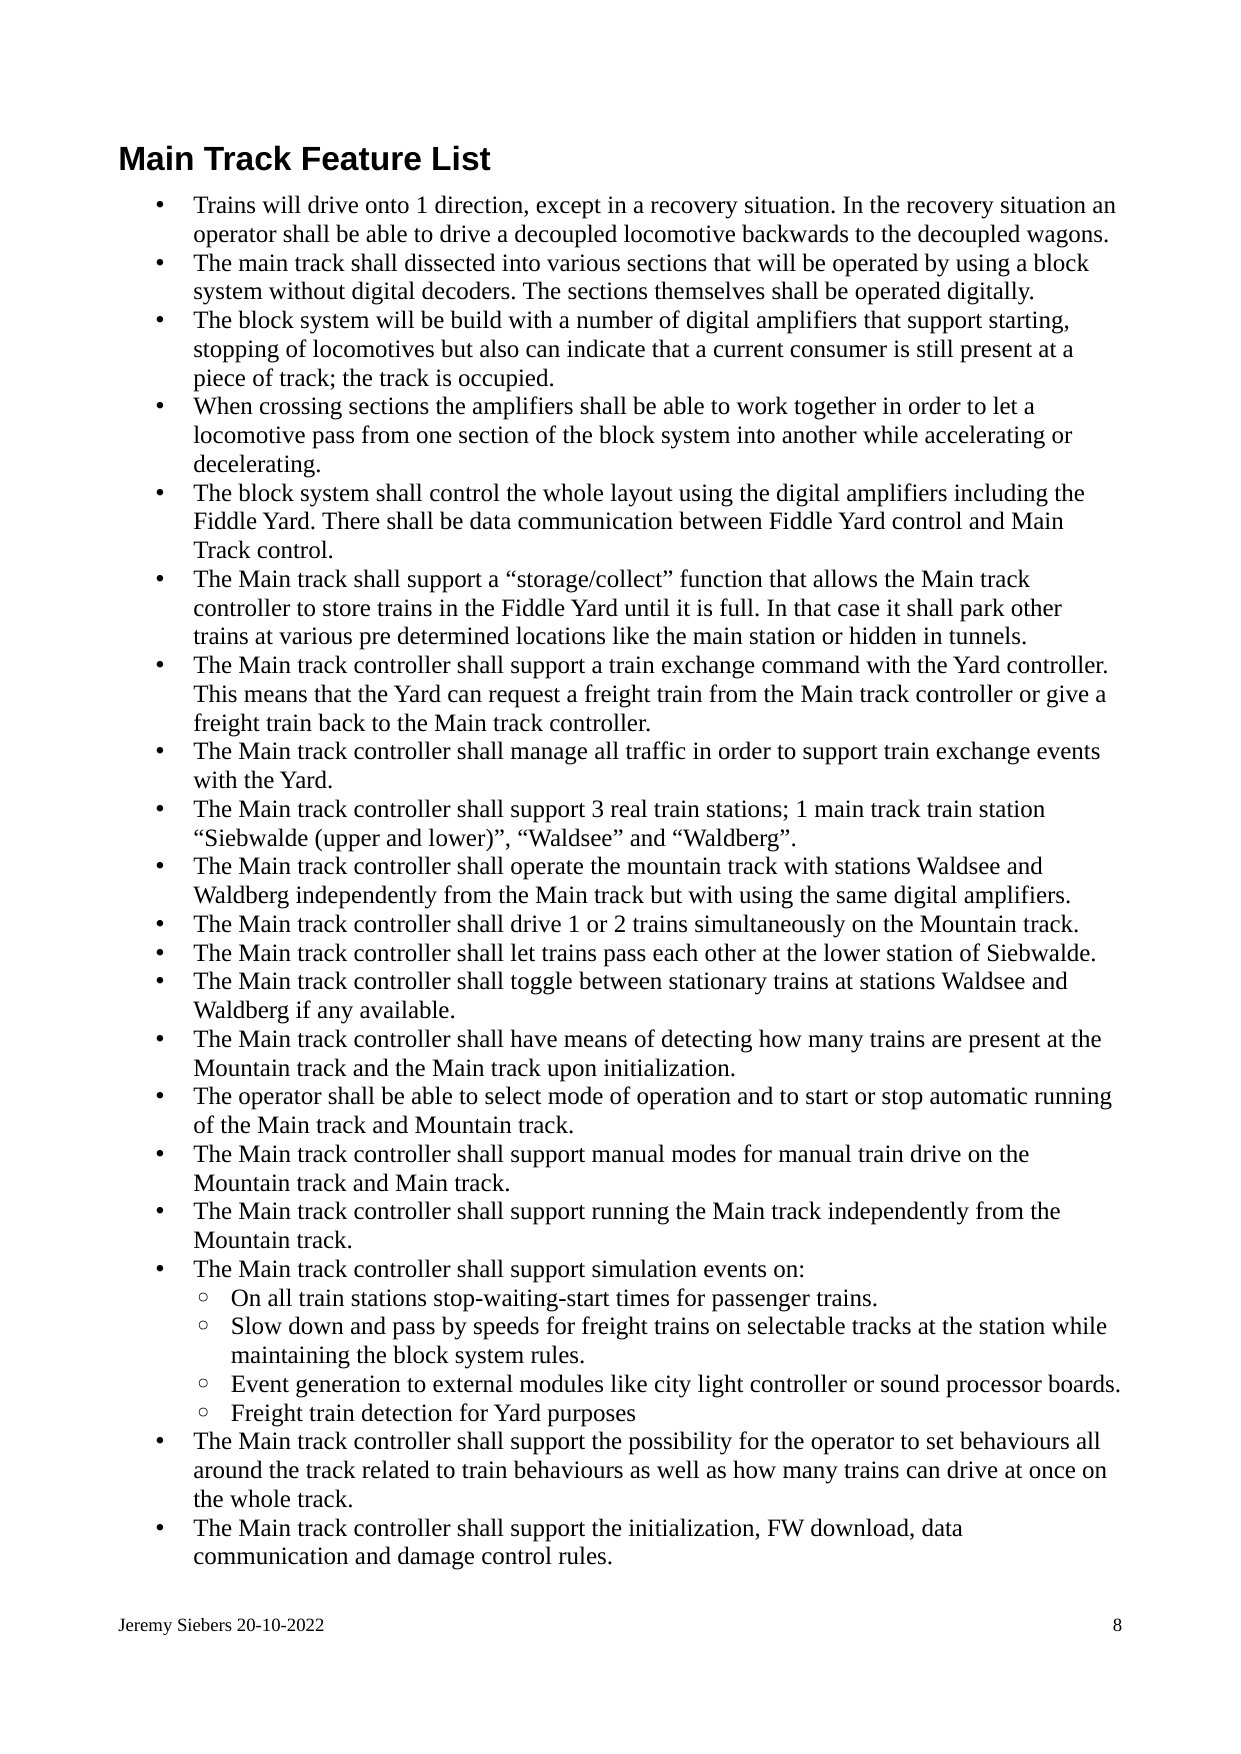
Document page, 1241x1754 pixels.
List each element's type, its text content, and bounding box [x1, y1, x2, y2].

list Freight train detection for Yard purposes [193, 1398, 1122, 1426]
list The block system shall control the whole layout using the digital amplifiers including the Fiddle Yard. There shall be data communication between Fiddle Yard control and Main Track control. [156, 478, 1122, 564]
list The Main track controller shall support the initialization, FW download, data communication and damage control rules. [156, 1513, 1122, 1570]
list The main track shall dissected into various sections that will be operated by using a block system without digital decoders. The sections themselves shall be operated digitally. [156, 248, 1122, 305]
subtitle Main Track Feature List [118, 139, 1122, 178]
list Trains will drive onto 1 direction, except in a recovery situation. In the recovery situation an operator shall be able to drive a decoupled locomotive backwards to the decoupled wagons. [156, 190, 1122, 248]
list The Main track controller shall drive 1 or 2 trains simultaneously on the Mountain track. [156, 909, 1122, 938]
list The Main track controller shall support manual modes for manual train drive on the Mountain track and Main track. [156, 1139, 1122, 1196]
list The Main track shall support a “storage/collect” function that allows the Main track controller to store trains in the Fiddle Yard until it is full. In that case it shall park other trains at various pre determined locations like the main station or hidden in tunnels. [156, 564, 1122, 650]
list Event generation to external modules like city light controller or sound processor boards. [193, 1369, 1122, 1398]
list When crossing sections the amplifiers shall be able to work together in order to let a locomotive pass from one section of the block system into another while accelerating or decelerating. [156, 391, 1122, 478]
list The Main track controller shall have means of detecting how many trains are present at the Mountain track and the Main track upon initialization. [156, 1024, 1122, 1081]
list The Main track controller shall operate the mountain track with stations Waldsee and Waldberg independently from the Main track but with using the same digital amplifiers. [156, 851, 1122, 909]
list The Main track controller shall support 3 real train stations; 1 main track train station “Siebwalde (upper and lower)”, “Waldsee” and “Waldberg”. [156, 794, 1122, 851]
list On all train stations stop-waiting-start times for passenger trains. [193, 1283, 1122, 1311]
list The Main track controller shall support simulation events on: [156, 1254, 1122, 1283]
list The Main track controller shall support a train exchange command with the Yard controller. This means that the Yard can request a freight train from the Main track controller or give a freight train back to the Main track controller. [156, 650, 1122, 736]
list Slow down and pass by speeds for freight trains on selectable tracks at the station while maintaining the block system rules. [193, 1311, 1122, 1369]
list The Main track controller shall support running the Main track independently from the Mountain track. [156, 1196, 1122, 1254]
list The Main track controller shall support the possibility for the operator to set behaviours all around the track related to train behaviours as well as how many trains can drive at once on the whole track. [156, 1426, 1122, 1513]
list The Main track controller shall manage all traffic in order to support train exchange events with the Yard. [156, 736, 1122, 794]
list The block system will be build with a number of digital amplifiers that support starting, stopping of locomotives but also can indicate that a current consumer is still present at a piece of track; the track is occupied. [156, 305, 1122, 391]
list The operator shall be able to select mode of operation and to start or stop automatic running of the Main track and Mountain track. [156, 1081, 1122, 1139]
list The Main track controller shall let trains pass each other at the lower station of Siebwalde. [156, 938, 1122, 966]
list The Main track controller shall toggle between stationary trains at stations Waldsee and Waldberg if any available. [156, 966, 1122, 1024]
